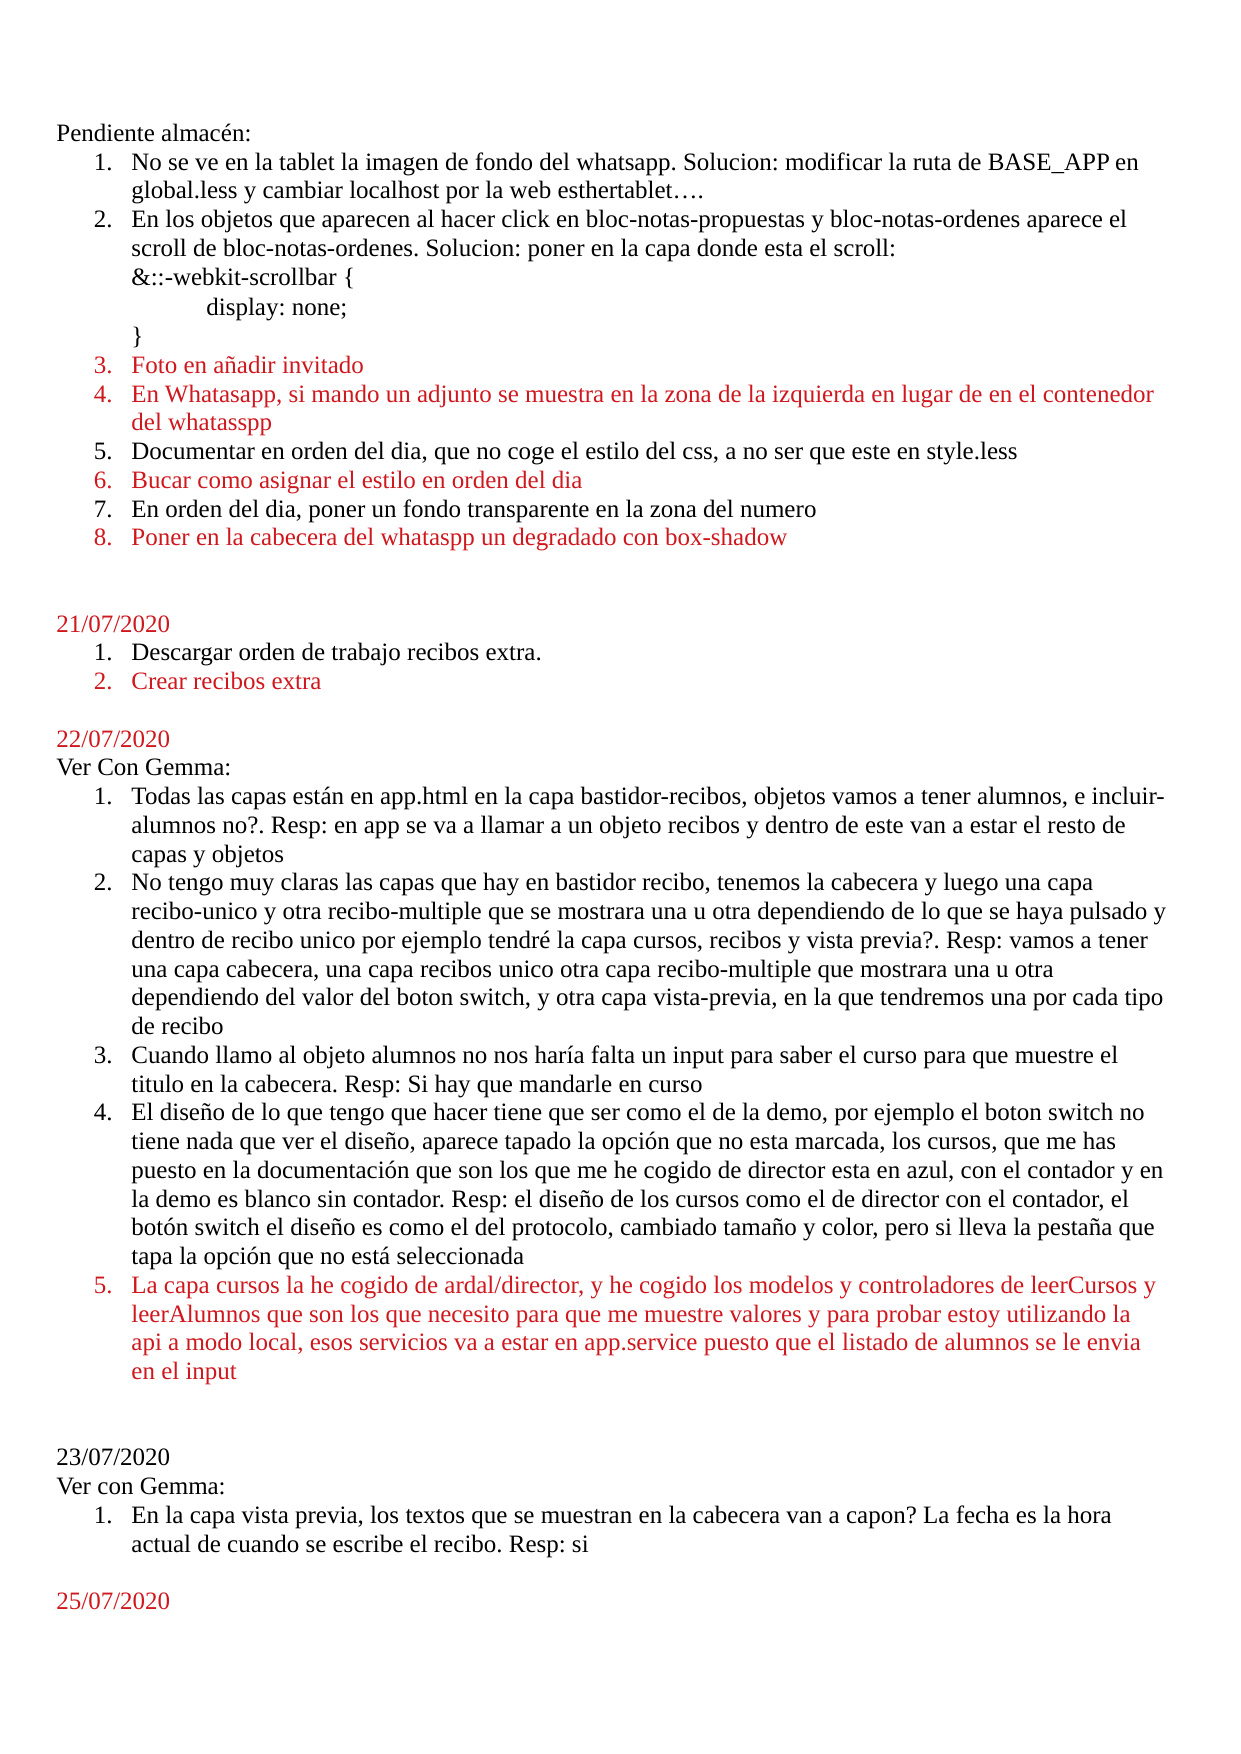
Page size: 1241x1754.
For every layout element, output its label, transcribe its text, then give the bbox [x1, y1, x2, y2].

list En la capa vista previa, los textos que se muestran en la cabecera van a capon? La fecha es la hora actual de cuando se escribe el recibo. Resp: si [94, 1500, 1167, 1557]
list Crear recibos extra [94, 666, 1167, 695]
list Bucar como asignar el estilo en orden del dia [94, 465, 1167, 494]
text 21/07/2020 [56, 609, 1167, 637]
text 22/07/2020 [56, 724, 1167, 752]
list Cuando llamo al objeto alumnos no nos haría falta un input para saber el curso para que muestre el titulo en la cabecera. Resp: Si hay que mandarle en curso [94, 1040, 1167, 1097]
list Documentar en orden del dia, que no coge el estilo del css, a no ser que este en style.less [94, 436, 1167, 465]
list Descargar orden de trabajo recibos extra. [94, 637, 1167, 666]
text Ver Con Gemma: [56, 752, 1167, 781]
text Ver con Gemma: [56, 1471, 1167, 1500]
list La capa cursos la he cogido de ardal/director, y he cogido los modelos y controladores de leerCursos y leerAlumnos que son los que necesito para que me muestre valores y para probar estoy utilizando la api a modo local, esos servicios va a estar en app.service puesto que el listado de alumnos se le envia en el input [94, 1270, 1167, 1385]
list &::-webkit-scrollbar { [94, 262, 1167, 291]
list En orden del dia, poner un fondo transparente en la zona del numero [94, 494, 1167, 522]
text 23/07/2020 [56, 1442, 1167, 1471]
list En Whatasapp, si mando un adjunto se muestra en la zona de la izquierda en lugar de en el contenedor del whatasspp [94, 379, 1167, 436]
list No tengo muy claras las capas que hay en bastidor recibo, tenemos la cabecera y luego una capa recibo-unico y otra recibo-multiple que se mostrara una u otra dependiendo de lo que se haya pulsado y dentro de recibo unico por ejemplo tendré la capa cursos, recibos y vista previa?. Resp: vamos a tener una capa cabecera, una capa recibos unico otra capa recibo-multiple que mostrara una u otra dependiendo del valor del boton switch, y otra capa vista-previa, en la que tendremos una por cada tipo de recibo [94, 867, 1167, 1040]
text display: none; [56, 291, 1167, 320]
text } [56, 320, 1167, 350]
list En los objetos que aparecen al hacer click en bloc-notas-propuestas y bloc-notas-ordenes aparece el scroll de bloc-notas-ordenes. Solucion: poner en la capa donde esta el scroll: [94, 204, 1167, 262]
text Pendiente almacén: [56, 118, 1167, 147]
list Foto en añadir invitado [94, 350, 1167, 379]
list Todas las capas están en app.html en la capa bastidor-recibos, objetos vamos a tener alumnos, e incluir-alumnos no?. Resp: en app se va a llamar a un objeto recibos y dentro de este van a estar el resto de capas y objetos [94, 781, 1167, 867]
list Poner en la cabecera del whataspp un degradado con box-shadow [94, 522, 1167, 551]
list No se ve en la tablet la imagen de fondo del whatsapp. Solucion: modificar la ruta de BASE_APP en global.less y cambiar localhost por la web esthertablet…. [94, 147, 1167, 204]
list El diseño de lo que tengo que hacer tiene que ser como el de la demo, por ejemplo el boton switch no tiene nada que ver el diseño, aparece tapado la opción que no esta marcada, los cursos, que me has puesto en la documentación que son los que me he cogido de director esta en azul, con el contador y en la demo es blanco sin contador. Resp: el diseño de los cursos como el de director con el contador, el botón switch el diseño es como el del protocolo, cambiado tamaño y color, pero si lleva la pestaña que tapa la opción que no está seleccionada [94, 1097, 1167, 1270]
text 25/07/2020 [56, 1586, 1167, 1615]
